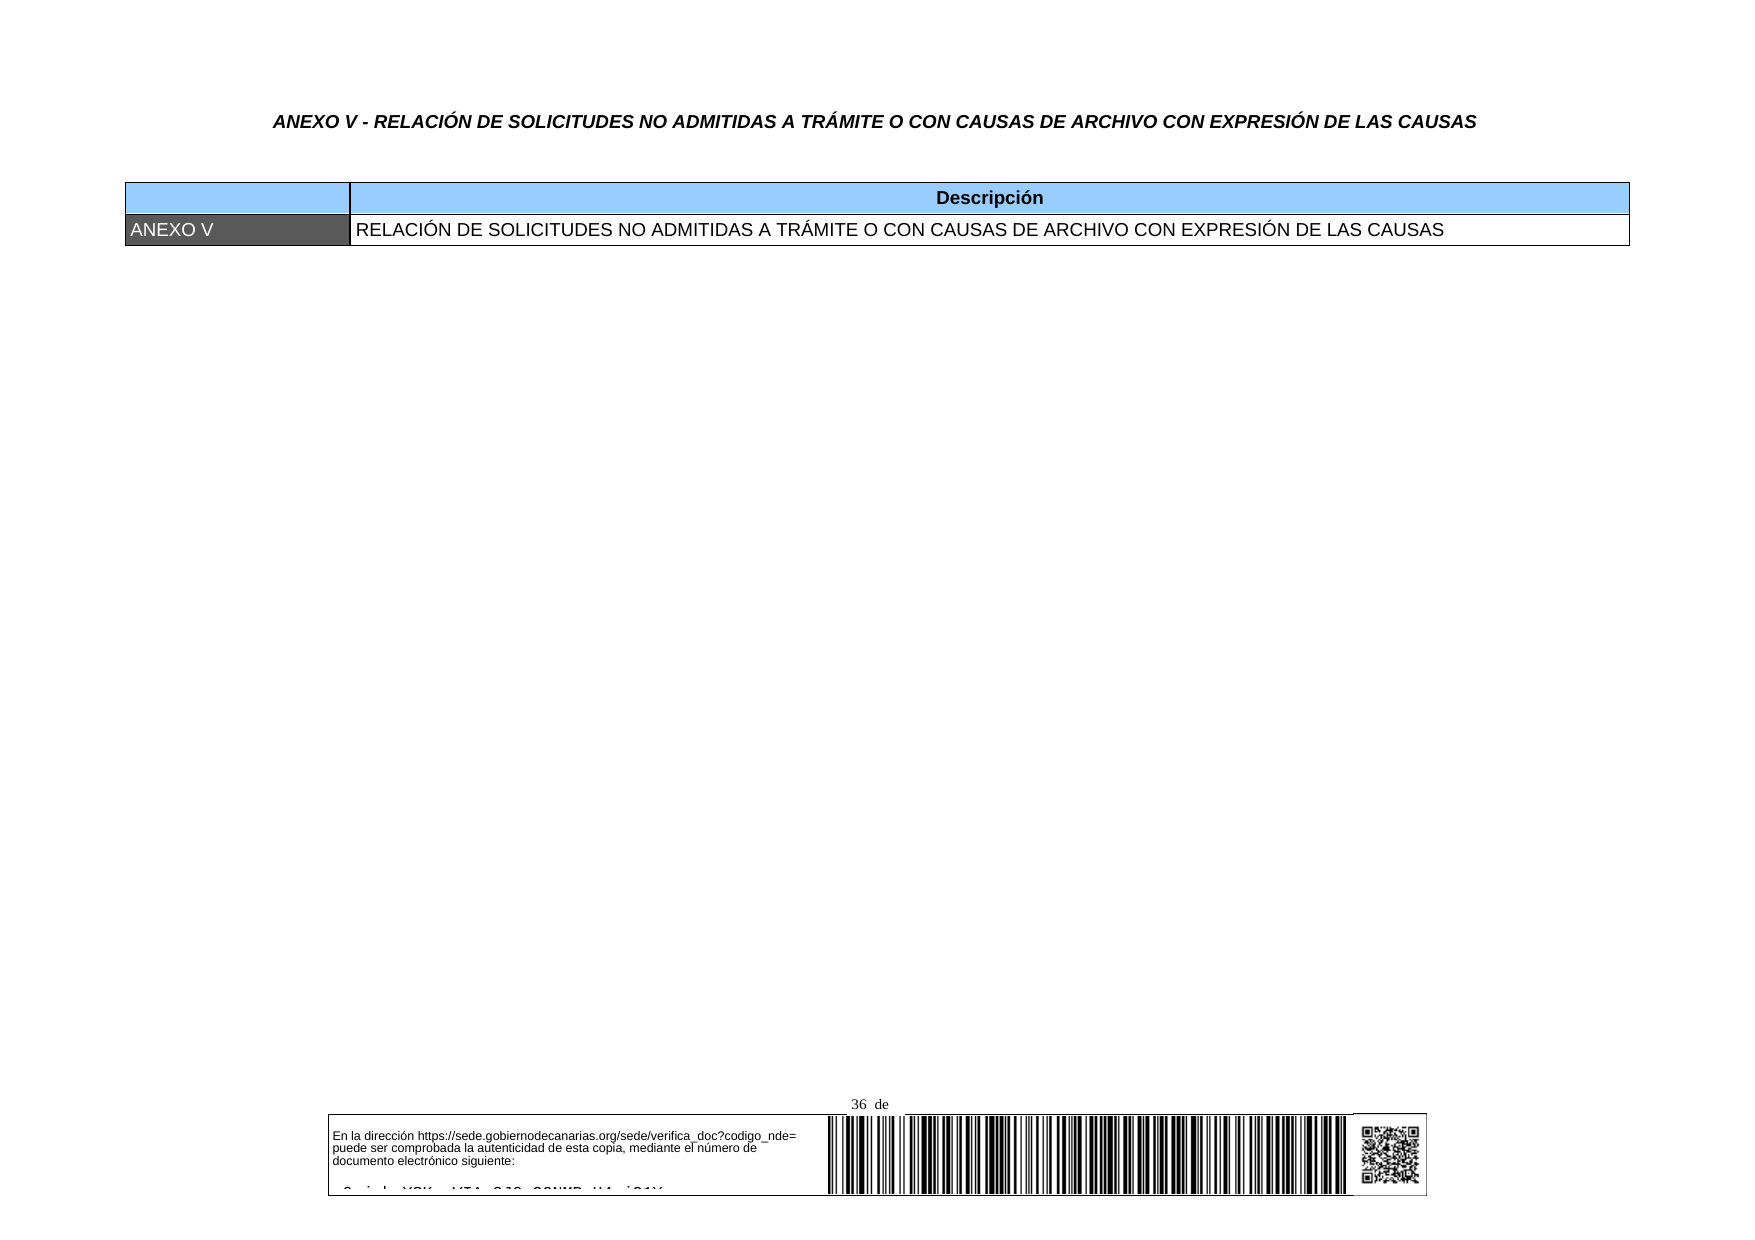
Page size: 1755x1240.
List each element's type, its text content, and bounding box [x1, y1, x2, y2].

text ANEXO V - RELACIÓN DE SOLICITUDES NO ADMITIDAS A TRÁMITE O CON CAUSAS DE ARCHIVO CON EXPRESIÓN DE LAS CAUSAS [273, 111, 1642, 133]
table_cell ANEXO V [126, 215, 349, 245]
table_header [126, 183, 349, 213]
table_cell RELACIÓN DE SOLICITUDES NO ADMITIDAS A TRÁMITE O CON CAUSAS DE ARCHIVO CON EXPRESIÓN DE LAS CAUSAS [351, 215, 1629, 245]
table_header Descripción [351, 183, 1629, 213]
